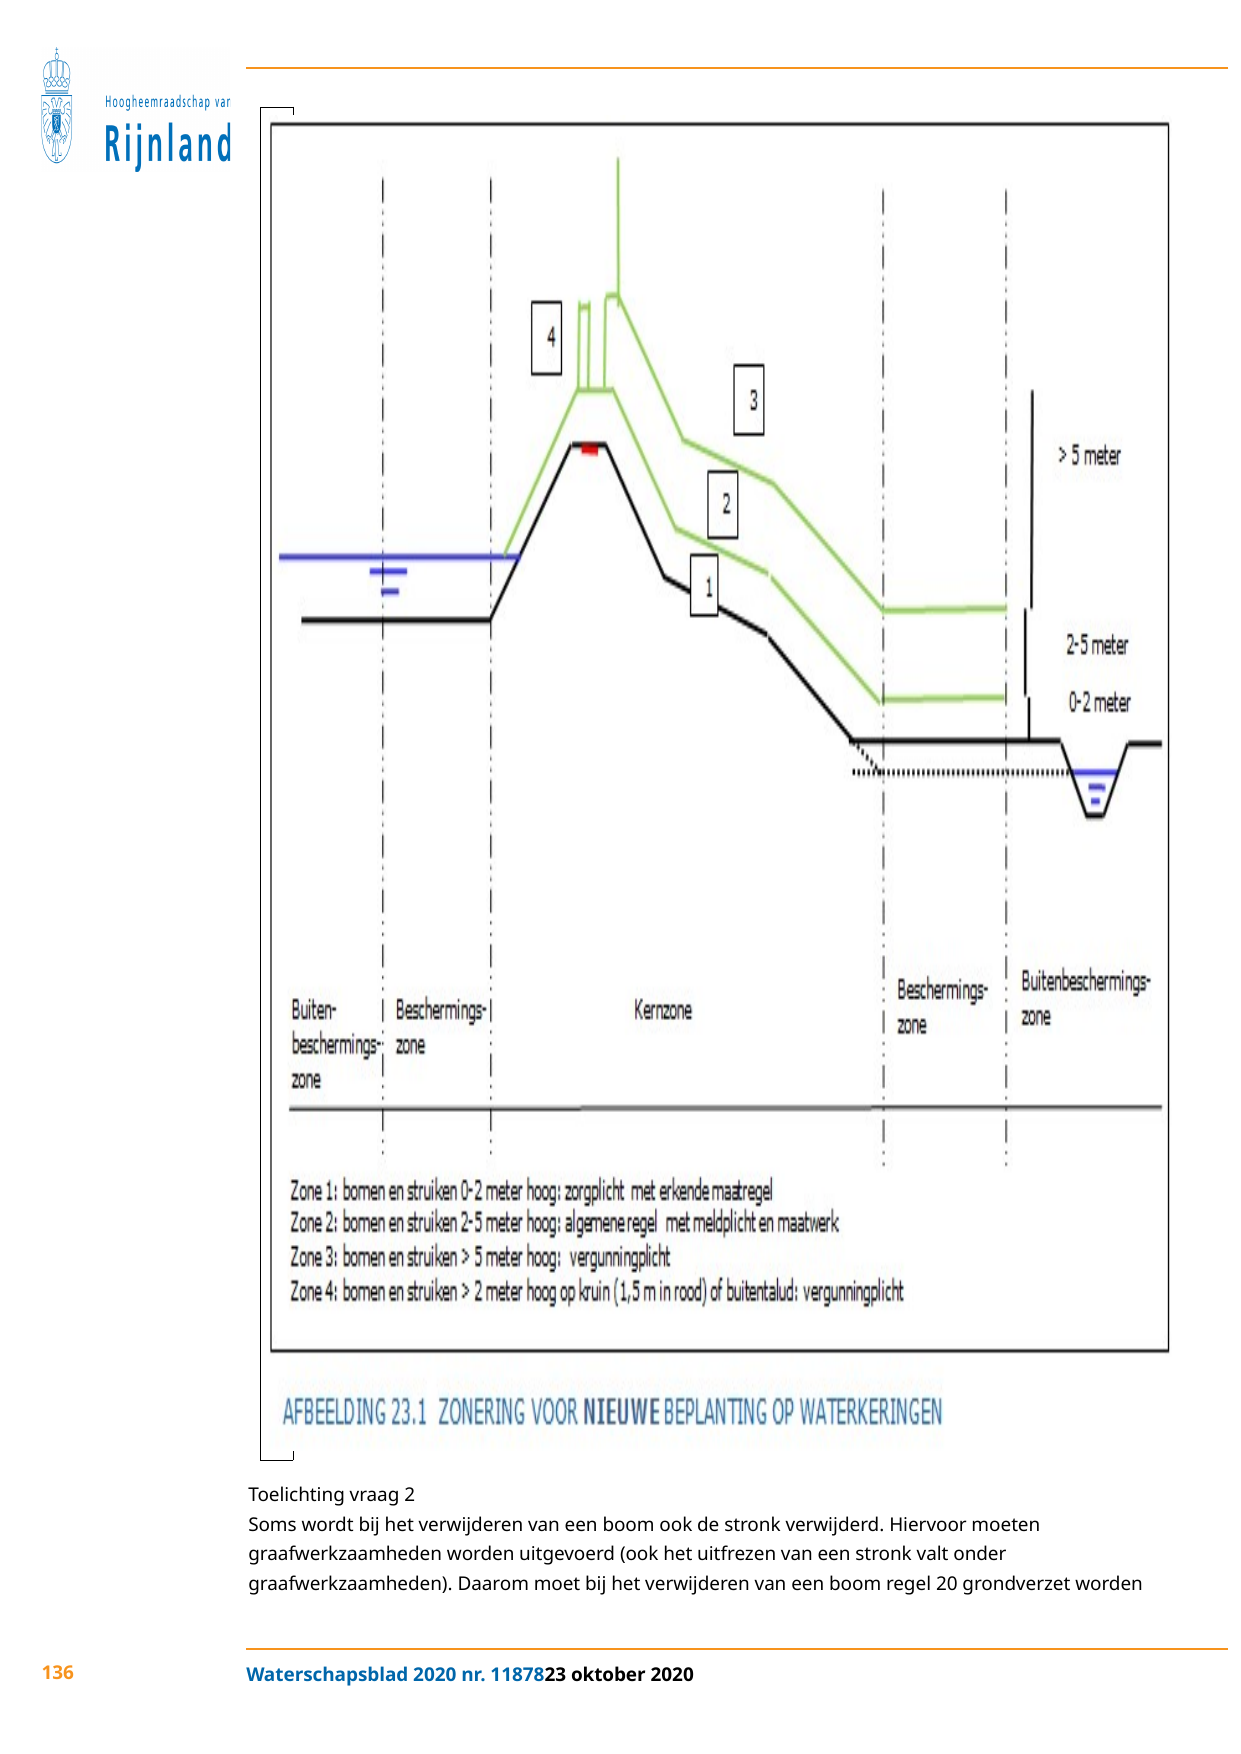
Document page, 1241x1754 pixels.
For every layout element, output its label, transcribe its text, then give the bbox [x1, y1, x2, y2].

text Soms wordt bij het verwijderen van een boom ook de stronk verwijderd. Hiervoor moeten graafwerkzaamheden worden uitgevoerd (ook het uitfrezen van een stronk valt onder graafwerkzaamheden). Daarom moet bij het verwijderen van een boom regel 20 grondverzet worden [248, 1511, 1152, 1596]
picture [41, 47, 231, 172]
picture [268, 115, 1173, 1451]
text Toelichting vraag 2 [248, 1481, 1152, 1507]
